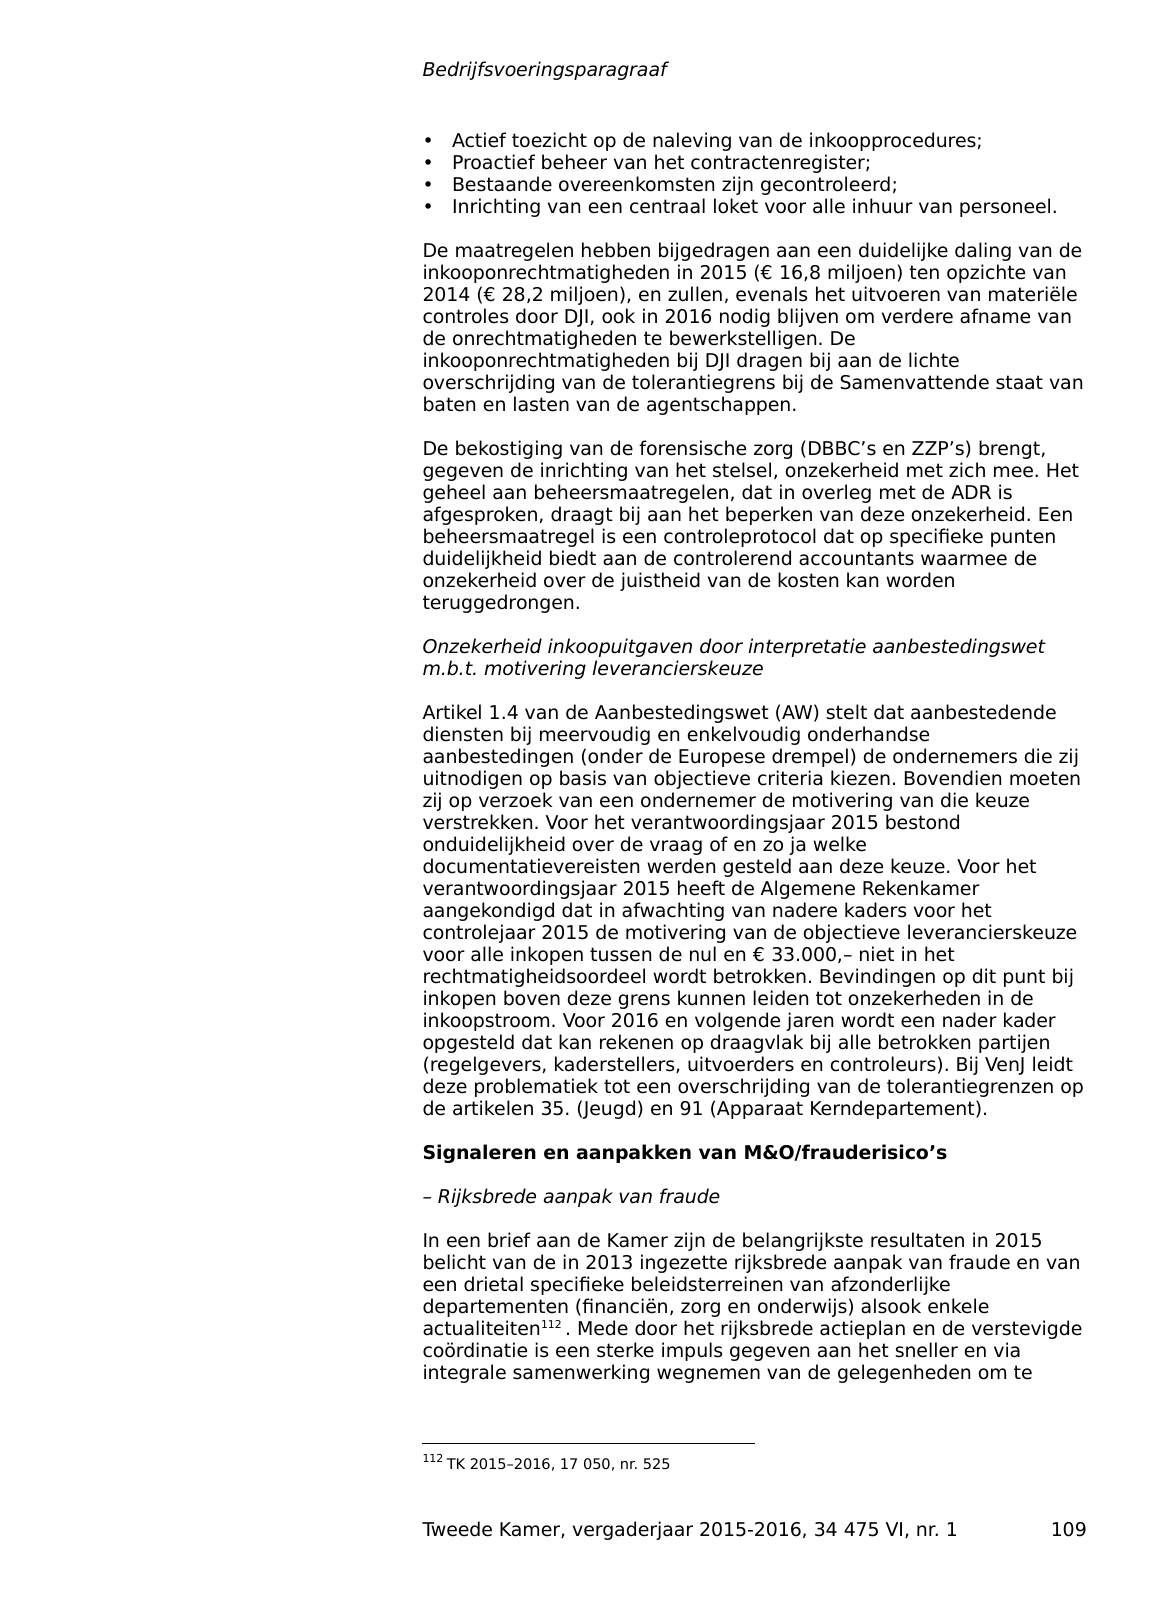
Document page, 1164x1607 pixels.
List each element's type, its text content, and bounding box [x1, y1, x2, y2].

text De bekostiging van de forensische zorg (DBBC’s en ZZP’s) brengt, gegeven de inrichting van het stelsel, onzekerheid met zich mee. Het geheel aan beheersmaatregelen, dat in overleg met de ADR is afgesproken, draagt bij aan het beperken van deze onzekerheid. Een beheersmaatregel is een controleprotocol dat op specifieke punten duidelijkheid biedt aan de controlerend accountants waarmee de onzekerheid over de juistheid van de kosten kan worden teruggedrongen. [422, 438, 1087, 614]
subtitle Signaleren en aanpakken van M&O/frauderisico’s [422, 1142, 1087, 1164]
text De maatregelen hebben bijgedragen aan een duidelijke daling van de inkooponrechtmatigheden in 2015 (€ 16,8 miljoen) ten opzichte van 2014 (€ 28,2 miljoen), en zullen, evenals het uitvoeren van materiële controles door DJI, ook in 2016 nodig blijven om verdere afname van de onrechtmatigheden te bewerkstelligen. De inkooponrechtmatigheden bij DJI dragen bij aan de lichte overschrijding van de tolerantiegrens bij de Samenvattende staat van baten en lasten van de agentschappen. [422, 240, 1087, 416]
subtitle – Rijksbrede aanpak van fraude [422, 1186, 1087, 1208]
text • Bestaande overeenkomsten zijn gecontroleerd; [422, 174, 1087, 196]
text Artikel 1.4 van de Aanbestedingswet (AW) stelt dat aanbestedende diensten bij meervoudig en enkelvoudig onderhandse aanbestedingen (onder de Europese drempel) de ondernemers die zij uitnodigen op basis van objectieve criteria kiezen. Bovendien moeten zij op verzoek van een ondernemer de motivering van die keuze verstrekken. Voor het verantwoordingsjaar 2015 bestond onduidelijkheid over de vraag of en zo ja welke documentatievereisten werden gesteld aan deze keuze. Voor het verantwoordingsjaar 2015 heeft de Algemene Rekenkamer aangekondigd dat in afwachting van nadere kaders voor het controlejaar 2015 de motivering van de objectieve leverancierskeuze voor alle inkopen tussen de nul en € 33.000,– niet in het rechtmatigheidsoordeel wordt betrokken. Bevindingen op dit punt bij inkopen boven deze grens kunnen leiden tot onzekerheden in de inkoopstroom. Voor 2016 en volgende jaren wordt een nader kader opgesteld dat kan rekenen op draagvlak bij alle betrokken partijen (regelgevers, kaderstellers, uitvoerders en controleurs). Bij VenJ leidt deze problematiek tot een overschrijding van de tolerantiegrenzen op de artikelen 35. (Jeugd) en 91 (Apparaat Kerndepartement). [422, 702, 1087, 1120]
text • Inrichting van een centraal loket voor alle inhuur van personeel. [422, 196, 1087, 218]
text In een brief aan de Kamer zijn de belangrijkste resultaten in 2015 belicht van de in 2013 ingezette rijksbrede aanpak van fraude en van een drietal specifieke beleidsterreinen van afzonderlijke departementen (financiën, zorg en onderwijs) alsook enkele actualiteiten. Mede door het rijksbrede actieplan en de verstevigde coördinatie is een sterke impuls gegeven aan het sneller en via integrale samenwerking wegnemen van de gelegenheden om te [422, 1230, 1087, 1384]
text TK 2015–2016, 17 050, nr. 525 [422, 1452, 1087, 1474]
text • Actief toezicht op de naleving van de inkoopprocedures; [422, 130, 1087, 152]
subtitle Onzekerheid inkoopuitgaven door interpretatie aanbestedingswet m.b.t. motivering leverancierskeuze [422, 636, 1087, 680]
text • Proactief beheer van het contractenregister; [422, 152, 1087, 174]
